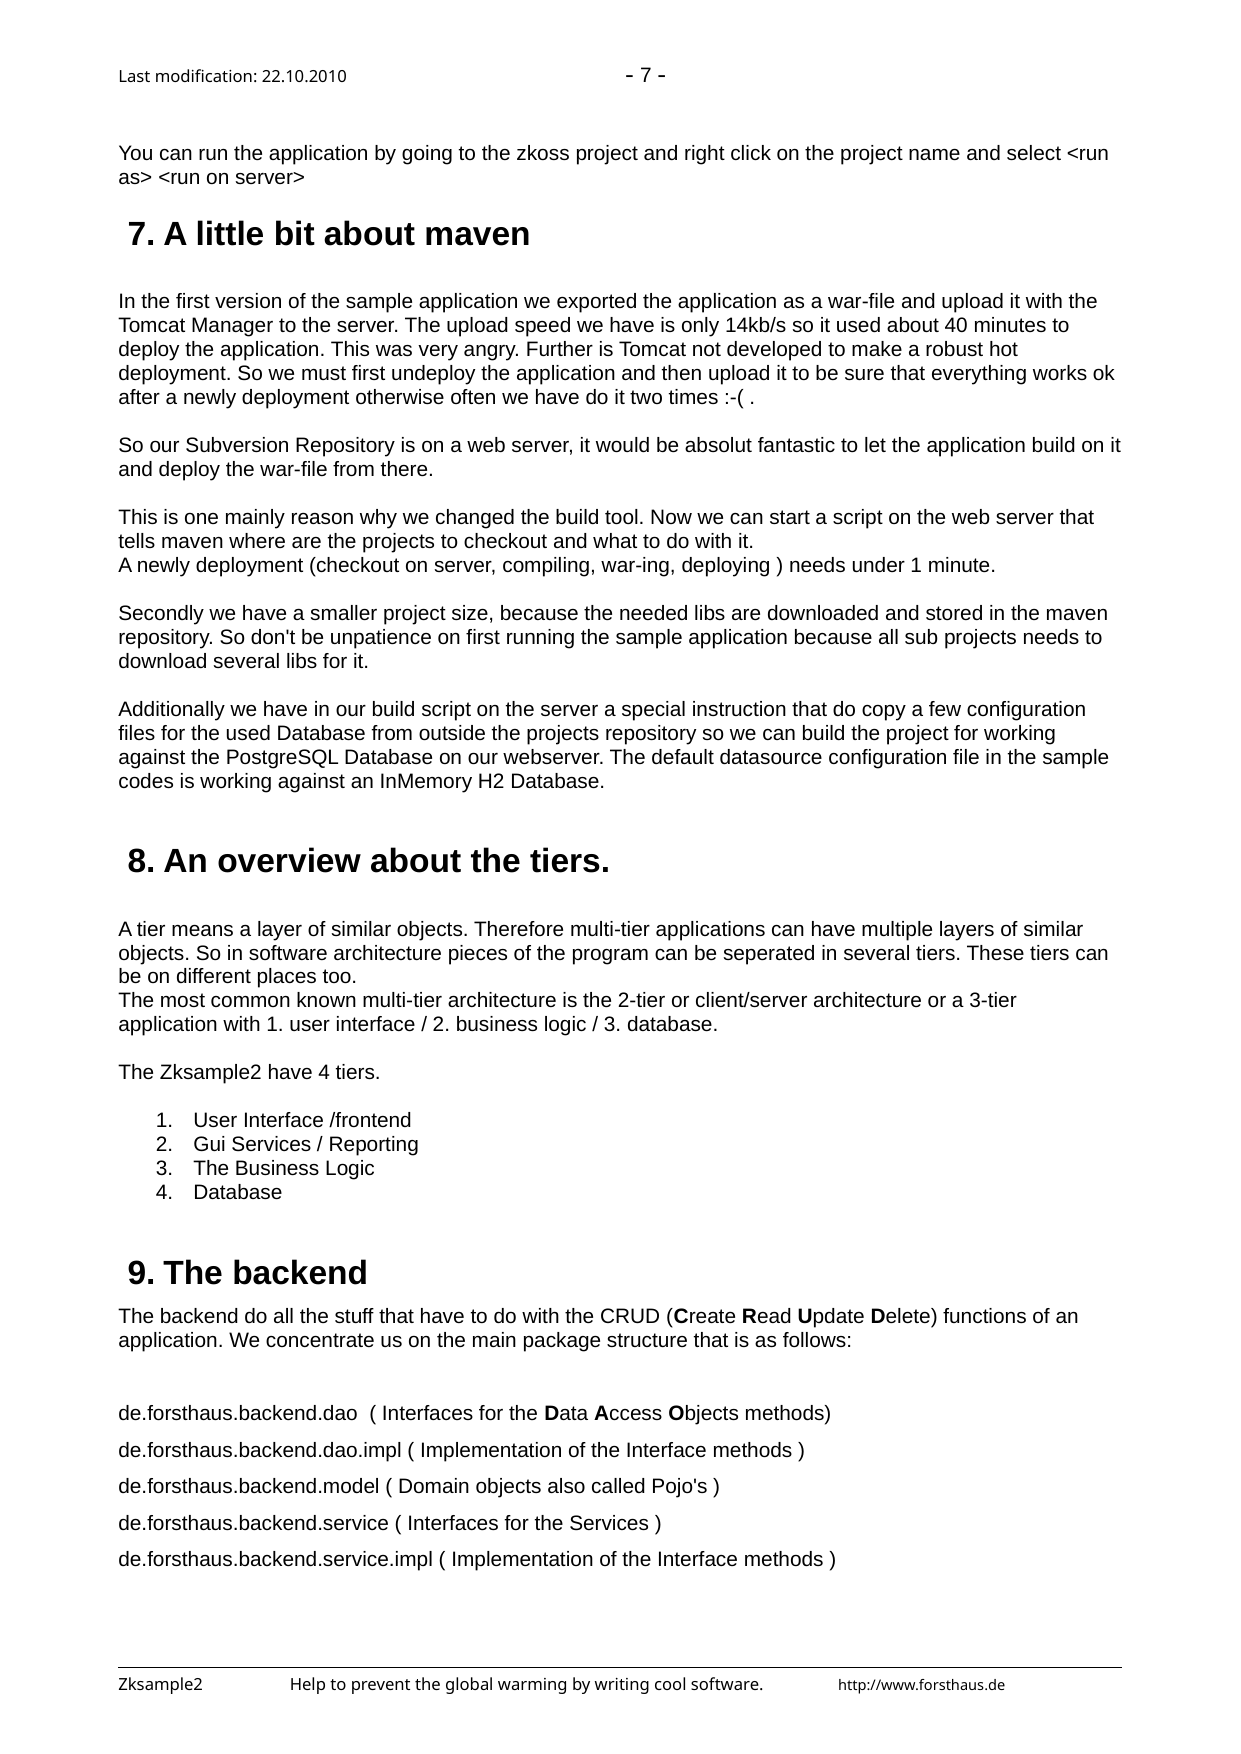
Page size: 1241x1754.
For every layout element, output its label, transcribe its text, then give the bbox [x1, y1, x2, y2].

text Additionally we have in our build script on the server a special instruction that do copy a few configuration files for the used Database from outside the projects repository so we can build the project for working against the PostgreSQL Database on our webserver. The default datasource configuration file in the sample codes is working against an InMemory H2 Database. [118, 697, 1122, 792]
list The Business Logic [156, 1156, 1122, 1180]
list User Interface /frontend [156, 1108, 1122, 1132]
text de.forsthaus.backend.dao ( Interfaces for the Data Access Objects methods) [118, 1401, 1122, 1425]
text de.forsthaus.backend.service.impl ( Implementation of the Interface methods ) [118, 1547, 1122, 1571]
text So our Subversion Repository is on a web server, it would be absolut fantastic to let the application build on it and deploy the war-file from there. [118, 433, 1122, 481]
text The backend do all the stuff that have to do with the CRUD (Create Read Update Delete) functions of an application. We concentrate us on the main package structure that is as follows: [118, 1304, 1122, 1352]
text de.forsthaus.backend.dao.impl ( Implementation of the Interface methods ) [118, 1437, 1122, 1461]
text The Zksample2 have 4 tiers. [118, 1060, 1122, 1084]
list Gui Services / Reporting [156, 1132, 1122, 1156]
text You can run the application by going to the zkoss project and right click on the project name and select <run as> <run on server> [118, 141, 1122, 189]
text A newly deployment (checkout on server, compiling, war-ing, deploying ) needs under 1 minute. [118, 553, 1122, 577]
text de.forsthaus.backend.model ( Domain objects also called Pojo's ) [118, 1474, 1122, 1498]
subtitle A little bit about maven [118, 214, 1122, 253]
subtitle The backend [118, 1253, 1122, 1292]
subtitle An overview about the tiers. [118, 841, 1122, 880]
text This is one mainly reason why we changed the build tool. Now we can start a script on the web server that tells maven where are the projects to checkout and what to do with it. [118, 505, 1122, 553]
text de.forsthaus.backend.service ( Interfaces for the Services ) [118, 1510, 1122, 1534]
text In the first version of the sample application we exported the application as a war-file and upload it with the Tomcat Manager to the server. The upload speed we have is only 14kb/s so it used about 40 minutes to deploy the application. This was very angry. Further is Tomcat not developed to make a robust hot deployment. So we must first undeploy the application and then upload it to be sure that everything works ok after a newly deployment otherwise often we have do it two times :-( . [118, 289, 1122, 409]
list Database [156, 1180, 1122, 1204]
text The most common known multi-tier architecture is the 2-tier or client/server architecture or a 3-tier application with 1. user interface / 2. business logic / 3. database. [118, 988, 1122, 1036]
text Secondly we have a smaller project size, because the needed libs are downloaded and stored in the maven repository. So don't be unpatience on first running the sample application because all sub projects needs to download several libs for it. [118, 601, 1122, 673]
text A tier means a layer of similar objects. Therefore multi-tier applications can have multiple layers of similar objects. So in software architecture pieces of the program can be seperated in several tiers. These tiers can be on different places too. [118, 916, 1122, 988]
